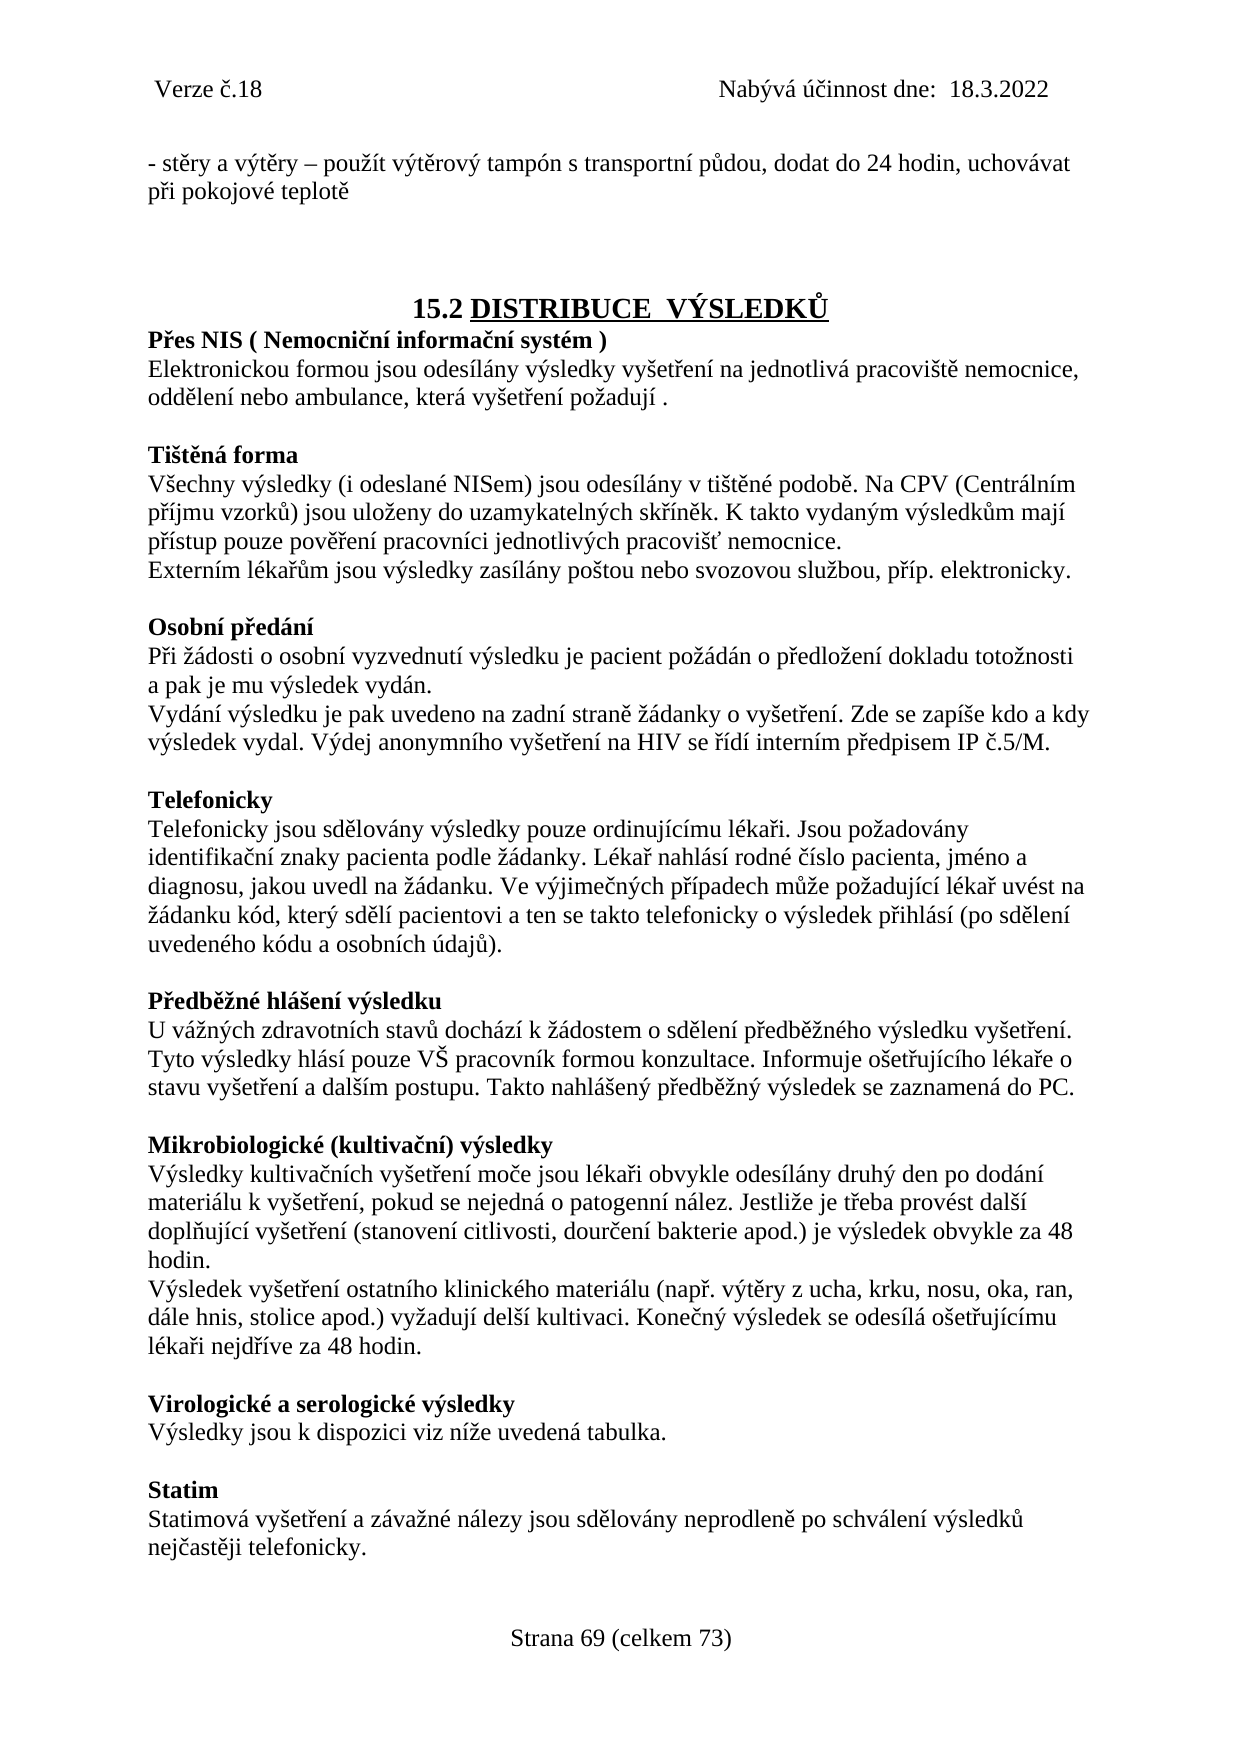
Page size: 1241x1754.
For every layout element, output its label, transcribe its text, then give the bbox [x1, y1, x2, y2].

text Při žádosti o osobní vyzvednutí výsledku je pacient požádán o předložení dokladu totožnosti a pak je mu výsledek vydán. [148, 641, 1093, 699]
text Osobní předání [148, 612, 1093, 641]
text Tištěná forma [148, 440, 1093, 469]
text Telefonicky [148, 785, 1093, 814]
text Přes NIS ( Nemocniční informační systém ) [148, 325, 1093, 354]
text U vážných zdravotních stavů dochází k žádostem o sdělení předběžného výsledku vyšetření. Tyto výsledky hlásí pouze VŠ pracovník formou konzultace. Informuje ošetřujícího lékaře o stavu vyšetření a dalším postupu. Takto nahlášený předběžný výsledek se zaznamená do PC. [148, 1015, 1093, 1101]
text Předběžné hlášení výsledku [148, 986, 1093, 1015]
text Statim [148, 1475, 1093, 1504]
text Všechny výsledky (i odeslané NISem) jsou odesílány v tištěné podobě. Na CPV (Centrálním příjmu vzorků) jsou uloženy do uzamykatelných skříněk. K takto vydaným výsledkům mají přístup pouze pověření pracovníci jednotlivých pracovišť nemocnice. [148, 469, 1093, 555]
text Výsledky kultivačních vyšetření moče jsou lékaři obvykle odesílány druhý den po dodání materiálu k vyšetření, pokud se nejedná o patogenní nález. Jestliže je třeba provést další doplňující vyšetření (stanovení citlivosti, dourčení bakterie apod.) je výsledek obvykle za 48 hodin. [148, 1159, 1093, 1274]
text Elektronickou formou jsou odesílány výsledky vyšetření na jednotlivá pracoviště nemocnice, oddělení nebo ambulance, která vyšetření požadují . [148, 354, 1093, 411]
text Virologické a serologické výsledky [148, 1389, 1093, 1417]
text Výsledky jsou k dispozici viz níže uvedená tabulka. [148, 1417, 1093, 1446]
text Telefonicky jsou sdělovány výsledky pouze ordinujícímu lékaři. Jsou požadovány identifikační znaky pacienta podle žádanky. Lékař nahlásí rodné číslo pacienta, jméno a diagnosu, jakou uvedl na žádanku. Ve výjimečných případech může požadující lékař uvést na žádanku kód, který sdělí pacientovi a ten se takto telefonicky o výsledek přihlásí (po sdělení uvedeného kódu a osobních údajů). [148, 814, 1093, 957]
text Výsledek vyšetření ostatního klinického materiálu (např. výtěry z ucha, krku, nosu, oka, ran, dále hnis, stolice apod.) vyžadují delší kultivaci. Konečný výsledek se odesílá ošetřujícímu lékaři nejdříve za 48 hodin. [148, 1274, 1093, 1360]
text 15.2 DISTRIBUCE VÝSLEDKů [148, 291, 1093, 325]
text Statimová vyšetření a závažné nálezy jsou sdělovány neprodleně po schválení výsledků nejčastěji telefonicky. [148, 1504, 1093, 1561]
text Externím lékařům jsou výsledky zasílány poštou nebo svozovou službou, příp. elektronicky. [148, 555, 1093, 584]
text - stěry a výtěry – použít výtěrový tampón s transportní půdou, dodat do 24 hodin, uchovávat při pokojové teplotě [148, 148, 1093, 205]
text Vydání výsledku je pak uvedeno na zadní straně žádanky o vyšetření. Zde se zapíše kdo a kdy výsledek vydal. Výdej anonymního vyšetření na HIV se řídí interním předpisem IP č.5/M. [148, 699, 1093, 756]
text Mikrobiologické (kultivační) výsledky [148, 1130, 1093, 1159]
